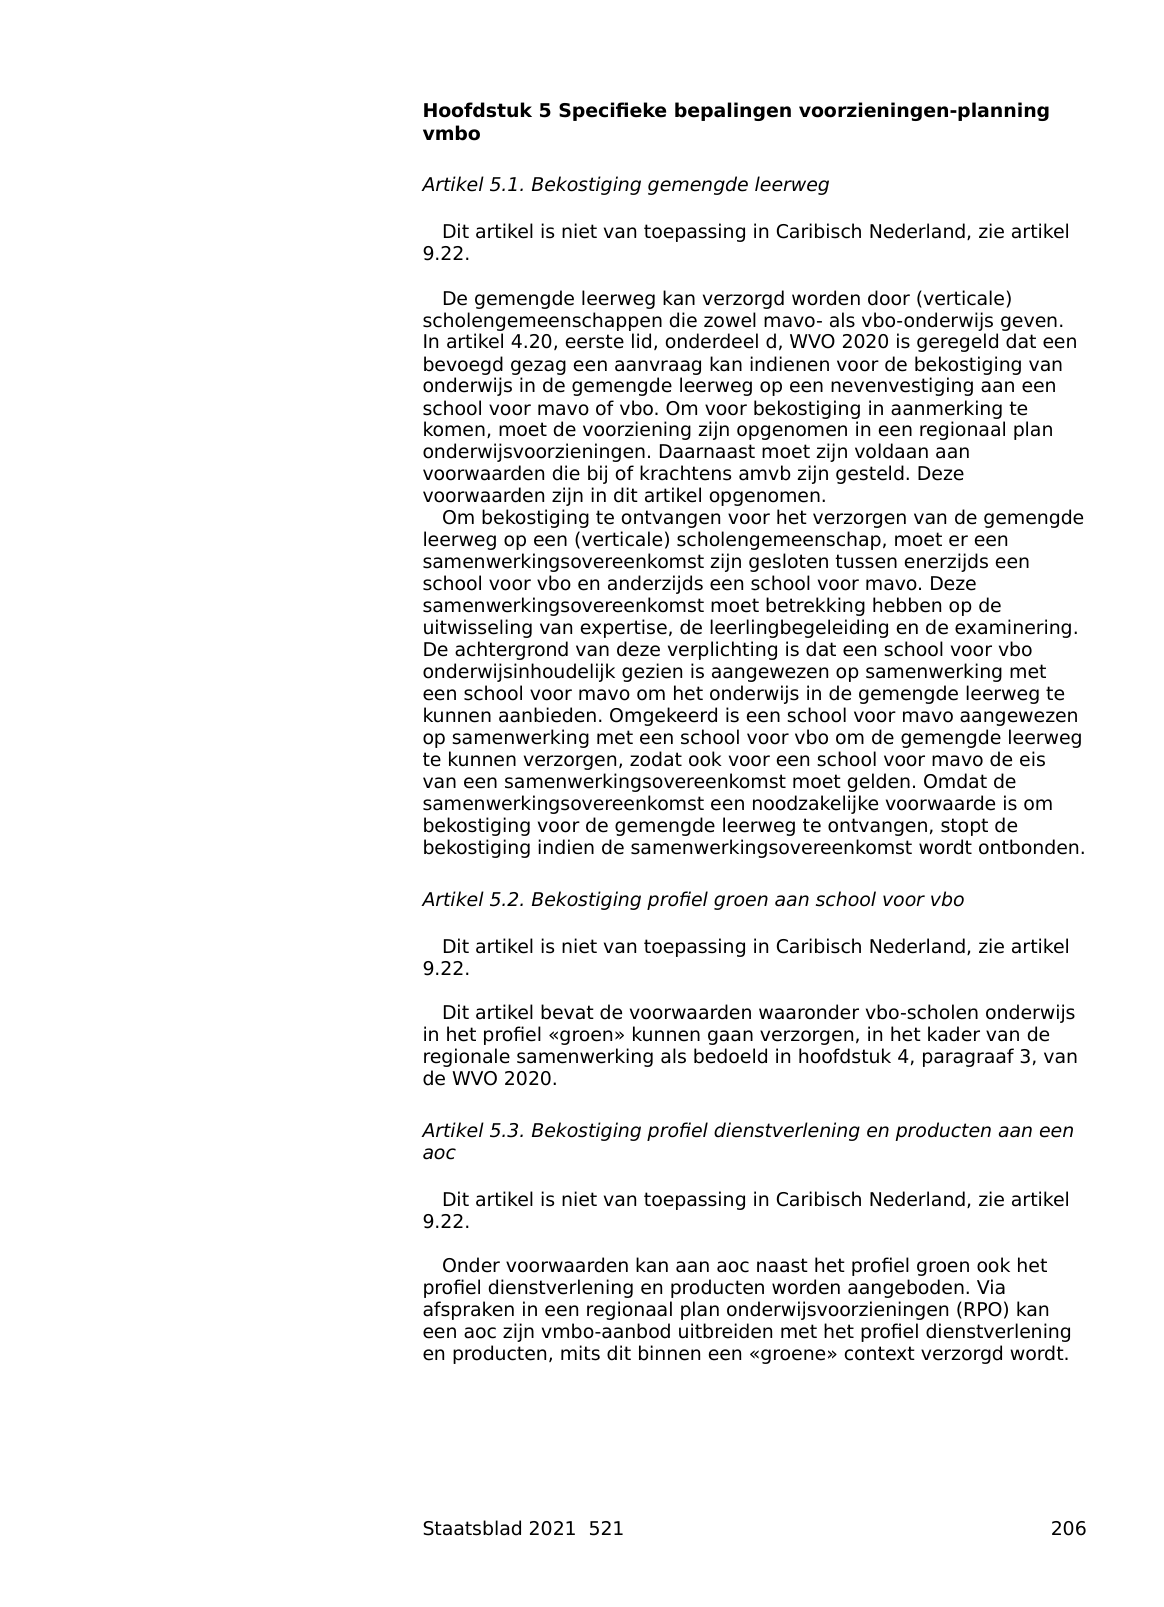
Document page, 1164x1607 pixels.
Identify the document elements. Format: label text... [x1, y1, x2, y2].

text De gemengde leerweg kan verzorgd worden door (verticale) scholengemeenschappen die zowel mavo- als vbo-onderwijs geven. In artikel 4.20, eerste lid, onderdeel d, WVO 2020 is geregeld dat een bevoegd gezag een aanvraag kan indienen voor de bekostiging van onderwijs in de gemengde leerweg op een nevenvestiging aan een school voor mavo of vbo. Om voor bekostiging in aanmerking te komen, moet de voorziening zijn opgenomen in een regionaal plan onderwijsvoorzieningen. Daarnaast moet zijn voldaan aan voorwaarden die bij of krachtens amvb zijn gesteld. Deze voorwaarden zijn in dit artikel opgenomen. [422, 287, 1087, 507]
text Om bekostiging te ontvangen voor het verzorgen van de gemengde leerweg op een (verticale) scholengemeenschap, moet er een samenwerkingsovereenkomst zijn gesloten tussen enerzijds een school voor vbo en anderzijds een school voor mavo. Deze samenwerkingsovereenkomst moet betrekking hebben op de uitwisseling van expertise, de leerlingbegeleiding en de examinering. De achtergrond van deze verplichting is dat een school voor vbo onderwijsinhoudelijk gezien is aangewezen op samenwerking met een school voor mavo om het onderwijs in de gemengde leerweg te kunnen aanbieden. Omgekeerd is een school voor mavo aangewezen op samenwerking met een school voor vbo om de gemengde leerweg te kunnen verzorgen, zodat ook voor een school voor mavo de eis van een samenwerkingsovereenkomst moet gelden. Omdat de samenwerkingsovereenkomst een noodzakelijke voorwaarde is om bekostiging voor de gemengde leerweg te ontvangen, stopt de bekostiging indien de samenwerkingsovereenkomst wordt ontbonden. [422, 507, 1087, 859]
text Dit artikel is niet van toepassing in Caribisch Nederland, zie artikel 9.22. [422, 936, 1087, 980]
subtitle Hoofdstuk 5 Specifieke bepalingen voorzieningen-planning vmbo [422, 100, 1087, 144]
subtitle Artikel 5.3. Bekostiging profiel dienstverlening en producten aan een aoc [422, 1120, 1087, 1164]
subtitle Artikel 5.1. Bekostiging gemengde leerweg [422, 174, 1087, 196]
subtitle Artikel 5.2. Bekostiging profiel groen aan school voor vbo [422, 889, 1087, 911]
text Dit artikel is niet van toepassing in Caribisch Nederland, zie artikel 9.22. [422, 1189, 1087, 1233]
text Onder voorwaarden kan aan aoc naast het profiel groen ook het profiel dienstverlening en producten worden aangeboden. Via afspraken in een regionaal plan onderwijsvoorzieningen (RPO) kan een aoc zijn vmbo-aanbod uitbreiden met het profiel dienstverlening en producten, mits dit binnen een «groene» context verzorgd wordt. [422, 1255, 1087, 1365]
text Dit artikel bevat de voorwaarden waaronder vbo-scholen onderwijs in het profiel «groen» kunnen gaan verzorgen, in het kader van de regionale samenwerking als bedoeld in hoofdstuk 4, paragraaf 3, van de WVO 2020. [422, 1002, 1087, 1090]
text Dit artikel is niet van toepassing in Caribisch Nederland, zie artikel 9.22. [422, 221, 1087, 265]
